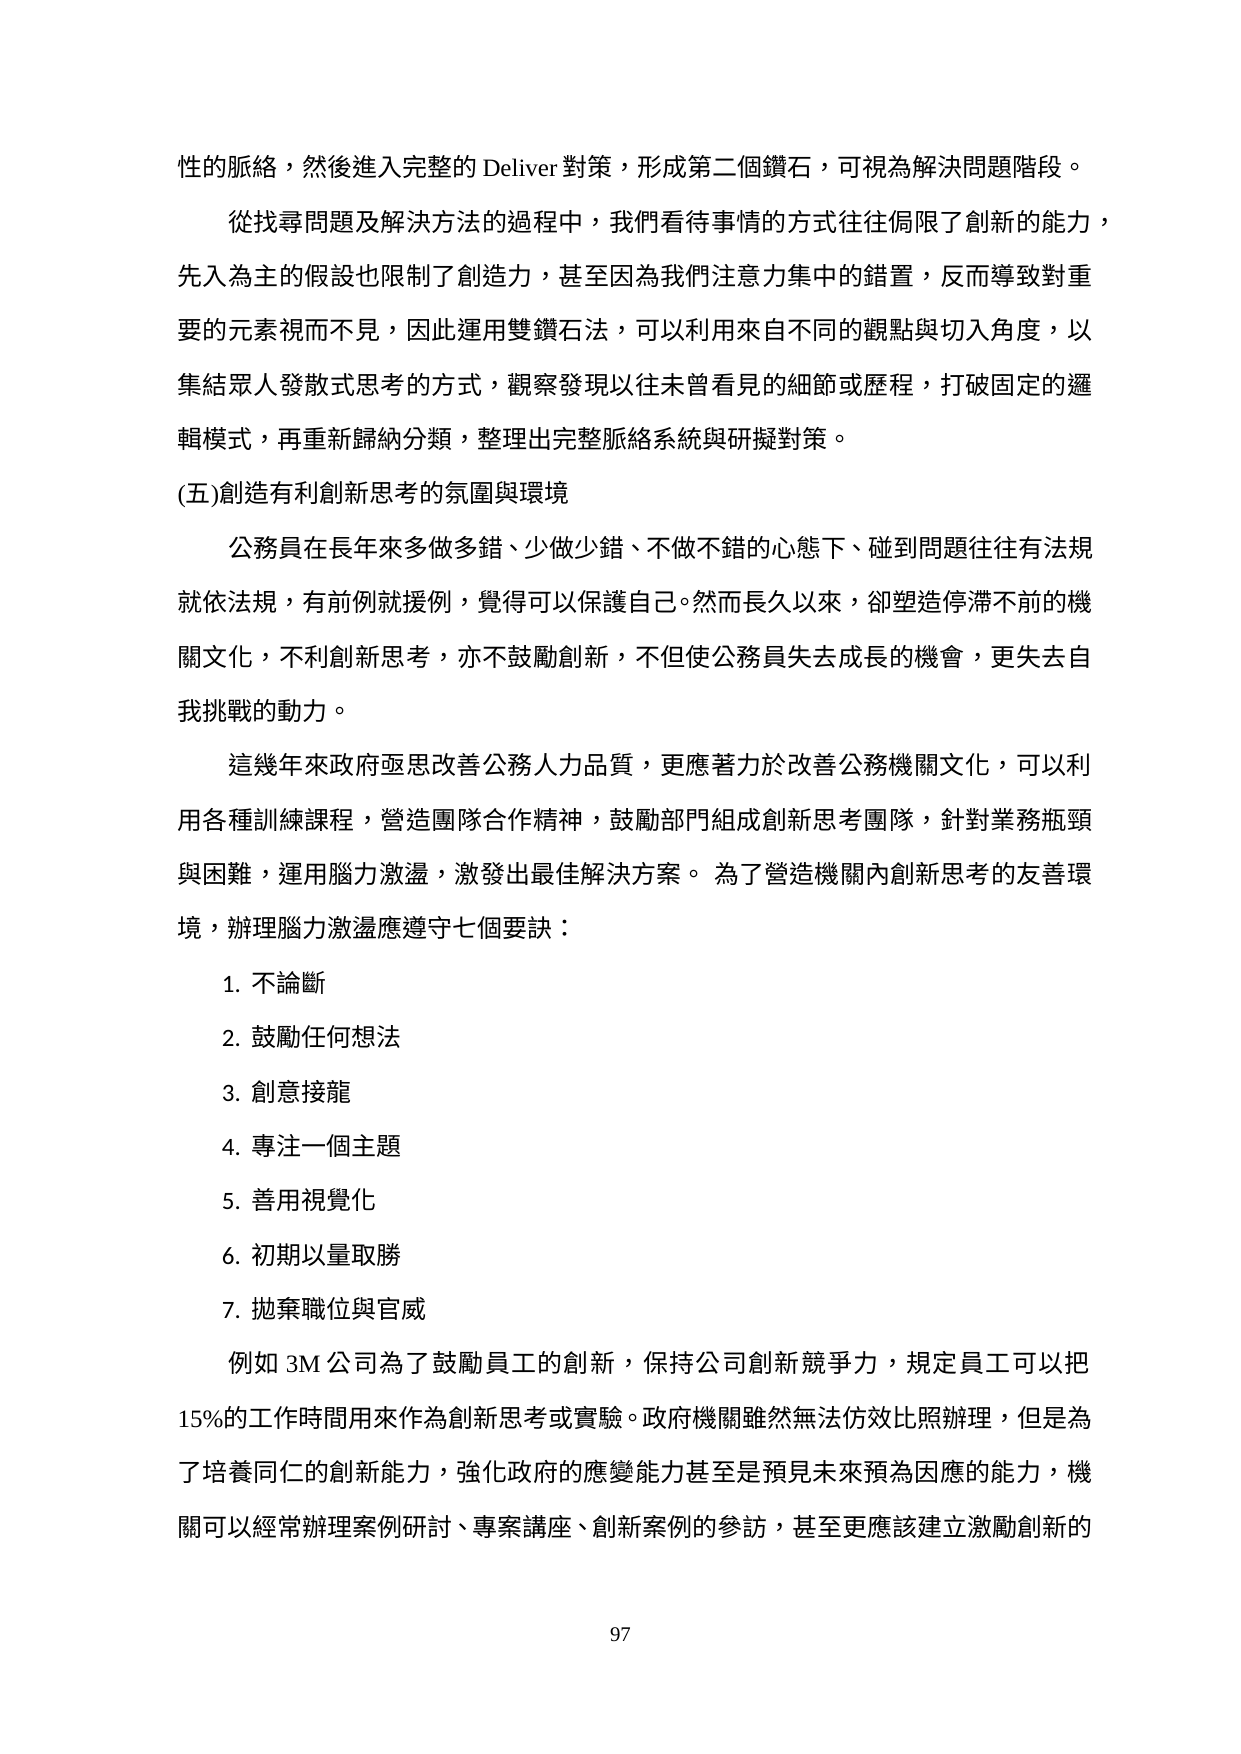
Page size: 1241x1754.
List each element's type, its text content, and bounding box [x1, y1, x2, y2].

list 不論斷 [222, 963, 1092, 999]
text 這幾年來政府亟思改善公務人力品質，更應著力於改善公務機關文化，可以利用各種訓練課程，營造團隊合作精神，鼓勵部門組成創新思考團隊，針對業務瓶頸與困難，運用腦力激盪，激發出最佳解決方案。 為了營造機關內創新思考的友善環境，辦理腦力激盪應遵守七個要訣： [177, 746, 1092, 945]
list 初期以量取勝 [222, 1235, 1092, 1271]
text 性的脈絡，然後進入完整的Deliver對策，形成第二個鑽石，可視為解決問題階段。 [177, 148, 1092, 184]
list 鼓勵任何想法 [222, 1018, 1092, 1054]
list 創意接龍 [222, 1072, 1092, 1108]
text 例如3M公司為了鼓勵員工的創新，保持公司創新競爭力，規定員工可以把15%的工作時間用來作為創新思考或實驗。政府機關雖然無法仿效比照辦理，但是為了培養同仁的創新能力，強化政府的應變能力甚至是預見未來預為因應的能力，機關可以經常辦理案例研討、專案講座、創新案例的參訪，甚至更應該建立激勵創新的 [177, 1344, 1092, 1543]
list 專注一個主題 [222, 1126, 1092, 1163]
text 從找尋問題及解決方法的過程中，我們看待事情的方式往往侷限了創新的能力，先入為主的假設也限制了創造力，甚至因為我們注意力集中的錯置，反而導致對重要的元素視而不見，因此運用雙鑽石法，可以利用來自不同的觀點與切入角度，以集結眾人發散式思考的方式，觀察發現以往未曾看見的細節或歷程，打破固定的邏輯模式，再重新歸納分類，整理出完整脈絡系統與研擬對策。 [177, 202, 1092, 456]
list 拋棄職位與官威 [222, 1289, 1092, 1326]
text (五)創造有利創新思考的氛圍與環境 [177, 474, 1092, 510]
text 公務員在長年來多做多錯、少做少錯、不做不錯的心態下、碰到問題往往有法規就依法規，有前例就援例，覺得可以保護自己。然而長久以來，卻塑造停滯不前的機關文化，不利創新思考，亦不鼓勵創新，不但使公務員失去成長的機會，更失去自我挑戰的動力。 [177, 528, 1092, 728]
list 善用視覺化 [222, 1181, 1092, 1217]
